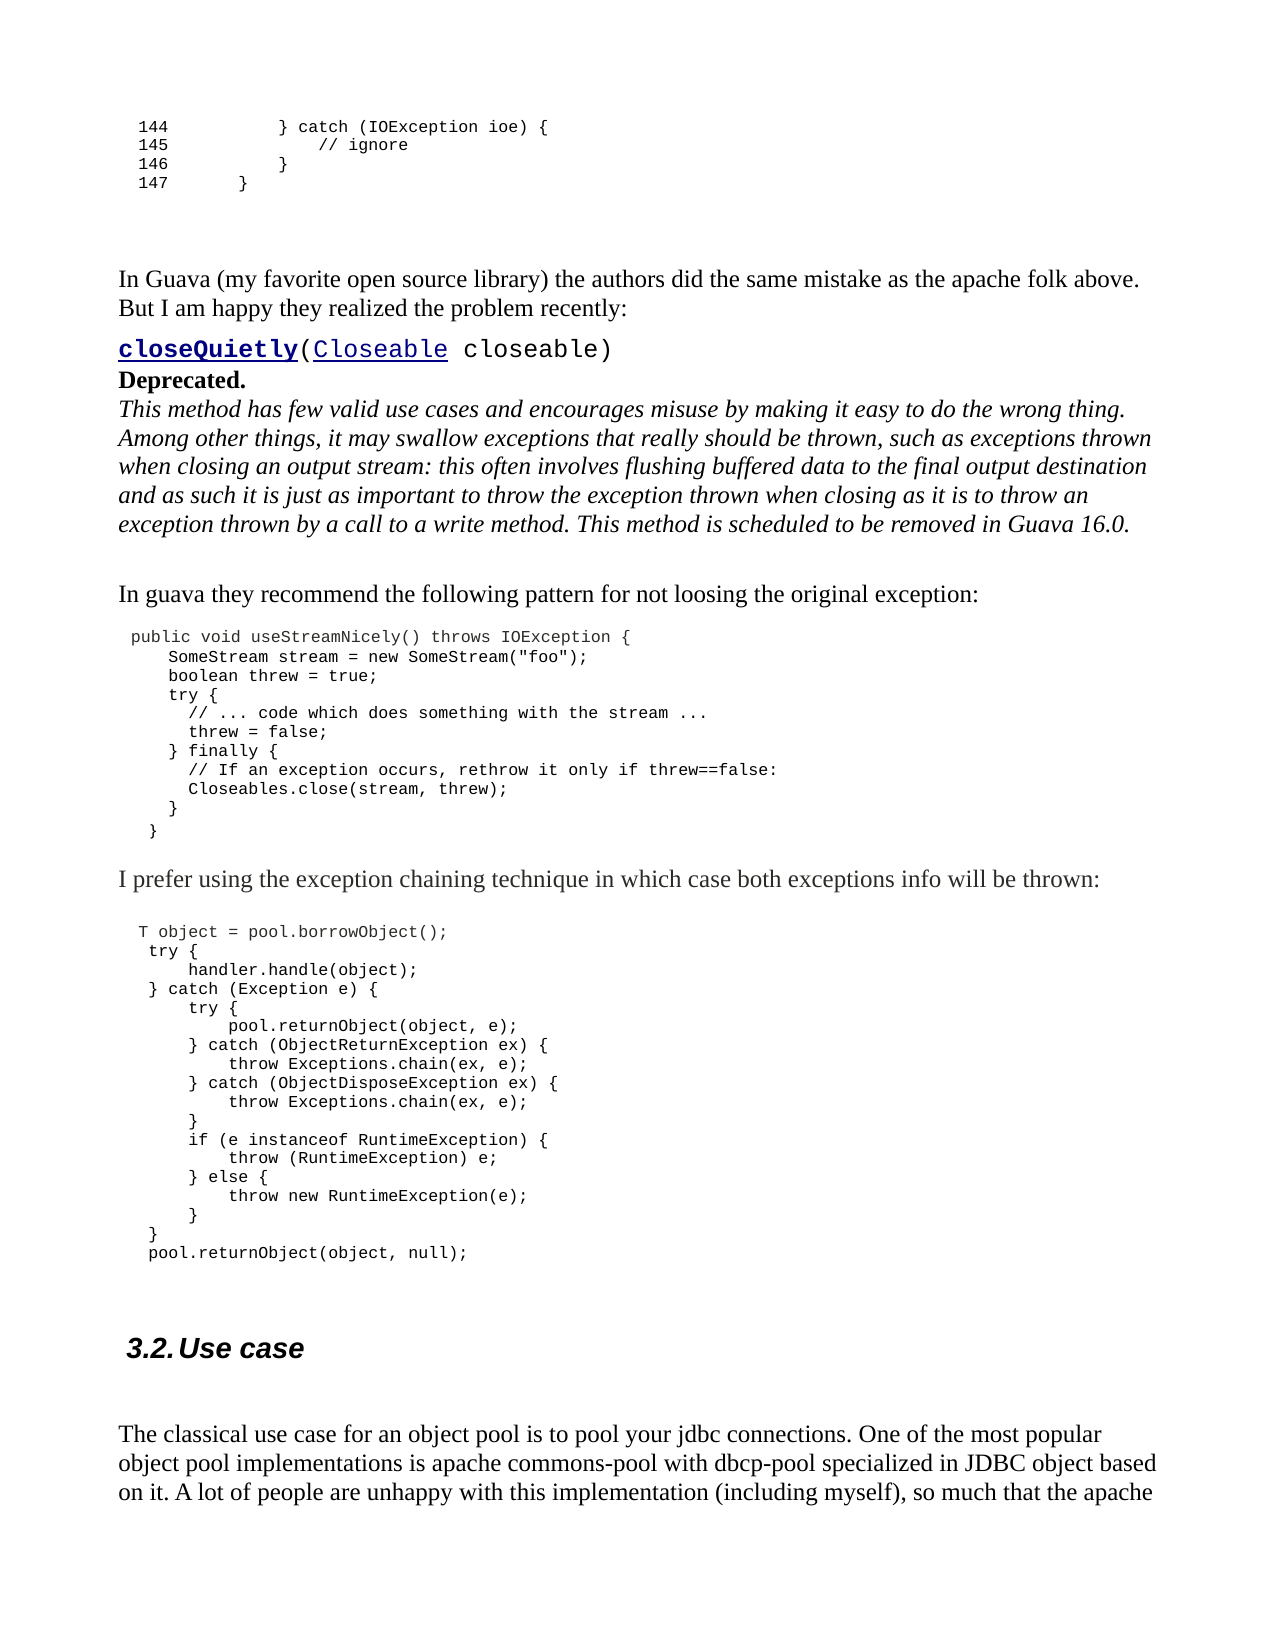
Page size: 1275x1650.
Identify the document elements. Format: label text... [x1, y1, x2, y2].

text throw (RuntimeException) e; [118, 1150, 1157, 1169]
text // If an exception occurs, rethrow it only if threw==false: [118, 762, 1157, 781]
text } [118, 799, 1157, 818]
text } else { [118, 1169, 1157, 1188]
text // ... code which does something with the stream ... [118, 705, 1157, 724]
text boolean threw = true; [118, 667, 1157, 686]
text } catch (ObjectDisposeException ex) { [118, 1074, 1157, 1093]
text 145 // ignore [118, 137, 1157, 156]
subtitle Use case [118, 1331, 1157, 1364]
text closeQuietly(Closeable closeable) [118, 334, 1157, 365]
text Deprecated. [118, 365, 1157, 394]
text 147 } [118, 175, 1157, 193]
text pool.returnObject(object, null); [118, 1244, 1157, 1263]
text if (e instanceof RuntimeException) { [118, 1131, 1157, 1150]
text try { [118, 999, 1157, 1018]
text } [118, 818, 1157, 841]
text } catch (ObjectReturnException ex) { [118, 1037, 1157, 1056]
text In guava they recommend the following pattern for not loosing the original exception: [118, 579, 1157, 608]
text The classical use case for an object pool is to pool your jdbc connections. One of the most popular object pool implementations is apache commons-pool with dbcp-pool specialized in JDBC object based on it. A lot of people are unhappy with this implementation (including myself), so much that the apache [118, 1419, 1157, 1506]
text 144 } catch (IOException ioe) { [118, 118, 1157, 137]
text 146 } [118, 156, 1157, 175]
text public void useStreamNicely() throws IOException { [118, 620, 1157, 648]
text SomeStream stream = new SomeStream("foo"); [118, 648, 1157, 667]
text threw = false; [118, 724, 1157, 743]
text In Guava (my favorite open source library) the authors did the same mistake as the apache folk above. But I am happy they realized the problem recently: [118, 264, 1157, 322]
text try { [118, 943, 1157, 961]
text } [118, 1225, 1157, 1244]
text } finally { [118, 743, 1157, 762]
text } [118, 1112, 1157, 1131]
text This method has few valid use cases and encourages misuse by making it easy to do the wrong thing. Among other things, it may swallow exceptions that really should be thrown, such as exceptions thrown when closing an output stream: this often involves flushing buffered data to the final output destination and as such it is just as important to throw the exception thrown when closing as it is to throw an exception thrown by a call to a write method. This method is scheduled to be removed in Guava 16.0. [118, 394, 1157, 538]
text throw Exceptions.chain(ex, e); [118, 1093, 1157, 1112]
text pool.returnObject(object, e); [118, 1018, 1157, 1037]
text handler.handle(object); [118, 961, 1157, 980]
text throw Exceptions.chain(ex, e); [118, 1056, 1157, 1074]
text throw new RuntimeException(e); [118, 1188, 1157, 1207]
text T object = pool.borrowObject(); [118, 924, 1157, 943]
text I prefer using the exception chaining technique in which case both exceptions info will be thrown: [118, 864, 1157, 892]
text Closeables.close(stream, threw); [118, 781, 1157, 799]
text } catch (Exception e) { [118, 980, 1157, 999]
text try { [118, 686, 1157, 705]
text } [118, 1207, 1157, 1225]
